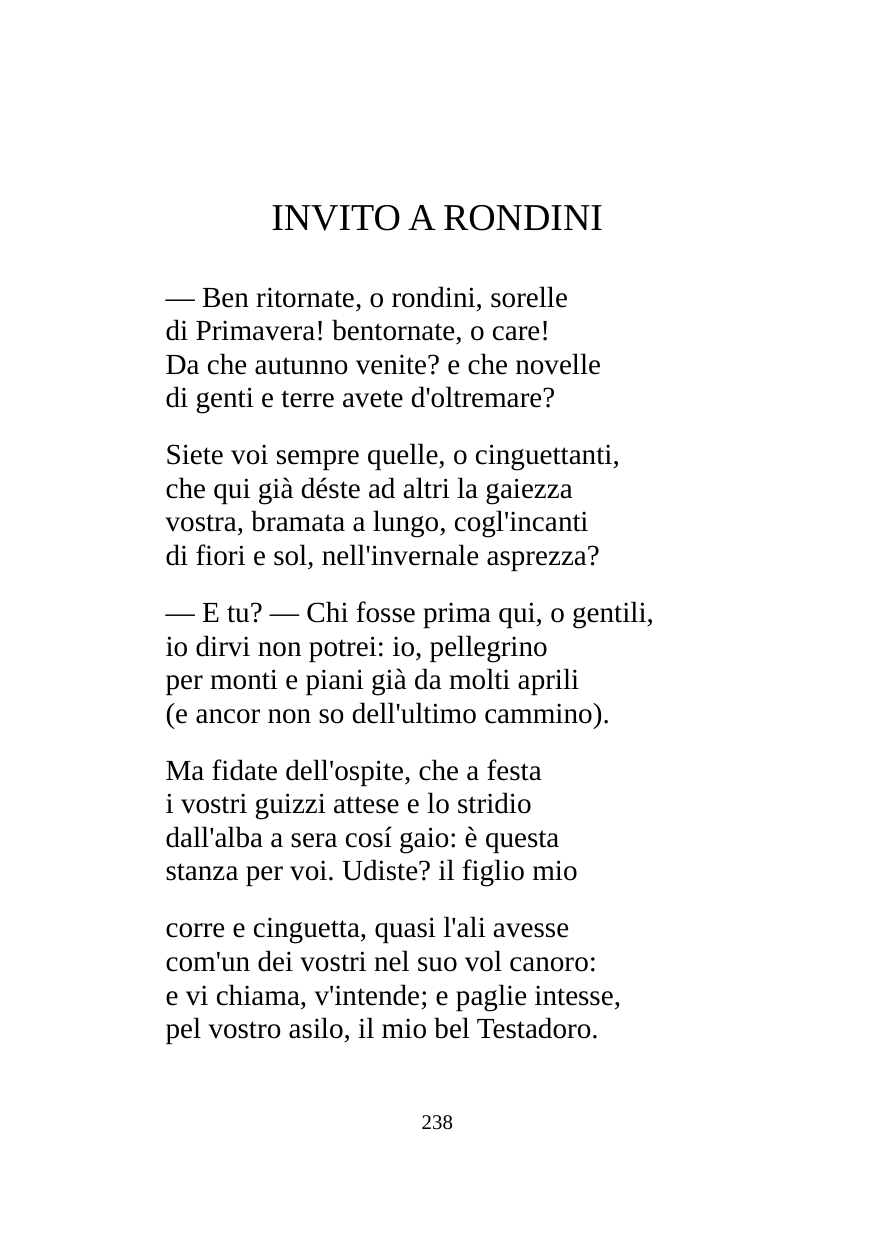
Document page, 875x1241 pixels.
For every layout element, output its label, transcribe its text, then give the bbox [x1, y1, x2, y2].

text corre e cinguetta, quasi l'ali avesse com'un dei vostri nel suo vol canoro: e vi chiama, v'intende; e paglie intesse, pel vostro asilo, il mio bel Testadoro. [165, 911, 768, 1045]
text — E tu? — Chi fosse prima qui, o gentili, io dirvi non potrei: io, pellegrino per monti e piani già da molti aprili (e ancor non so dell'ultimo cammino). [165, 595, 768, 729]
subtitle INVITO A RONDINI [106, 195, 768, 238]
text Ma fidate dell'ospite, che a festa i vostri guizzi attese e lo stridio dall'alba a sera cosí gaio: è questa stanza per voi. Udiste? il figlio mio [165, 753, 768, 887]
text Siete voi sempre quelle, o cinguettanti, che qui già déste ad altri la gaiezza vostra, bramata a lungo, cogl'incanti di fiori e sol, nell'invernale asprezza? [165, 437, 768, 572]
text — Ben ritornate, o rondini, sorelle di Primavera! bentornate, o care! Da che autunno venite? e che novelle di genti e terre avete d'oltremare? [165, 280, 768, 414]
